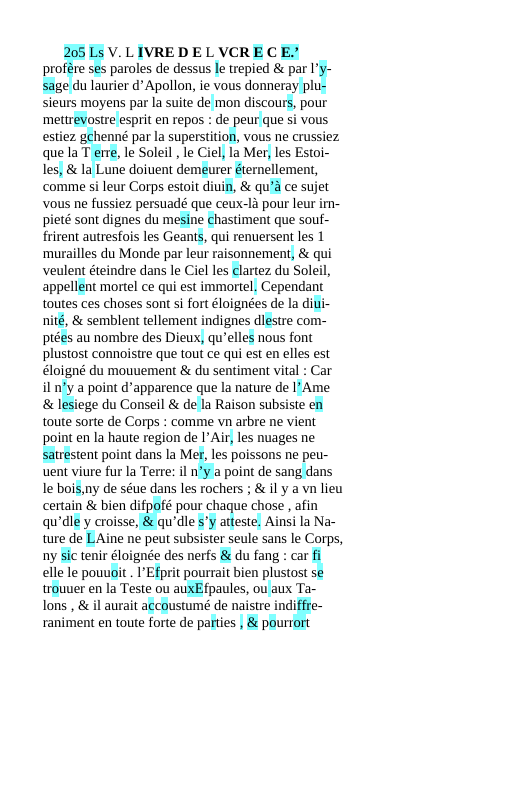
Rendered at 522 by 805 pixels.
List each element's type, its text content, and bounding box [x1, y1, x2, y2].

text 2o5 Ls V. L IVRE D E L VCR E C E.’ profère ses paroles de dessus le trepied & par l’y- sage du laurier d’Apollon, ie vous donneray plu- sieurs moyens par la suite de mon discours, pour mettrevostre esprit en repos : de peur que si vous estiez gchenné par la superstition, vous ne crussiez que la T erre, le Soleil , le Ciel, la Mer, les Estoi- les, & la Lune doiuent demeurer éternellement, comme si leur Corps estoit diuin, & qu’à ce sujet vous ne fussiez persuadé que ceux-là pour leur irn- pieté sont dignes du mesine chastiment que souf- frirent autresfois les Geants, qui renuersent les 1 murailles du Monde par leur raisonnement, & qui veulent éteindre dans le Ciel les clartez du Soleil, appellent mortel ce qui est immortel. Cependant toutes ces choses sont si fort éloignées de la diui- nité, & semblent tellement indignes dlestre com- ptées au nombre des Dieux, qu’elles nous font plustost connoistre que tout ce qui est en elles est éloigné du mouuement & du sentiment vital : Car il n’y a point d’apparence que la nature de l’Ame & lesiege du Conseil & de la Raison subsiste en toute sorte de Corps : comme vn arbre ne vient point en la haute region de l’Air, les nuages ne satrestent point dans la Mer, les poissons ne peu- uent viure fur la Terre: il n’y a point de sang dans le bois,ny de séue dans les rochers ; & il y a vn lieu certain & bien difpofé pour chaque chose , afin qu’dle y croisse, & qu’dle s’y atteste. Ainsi la Na- ture de LAine ne peut subsister seule sans le Corps, ny sic tenir éloignée des nerfs & du fang : car fi elle le pouuoit . l’Efprit pourrait bien plustost se trouuer en la Teste ou auxEfpaules, ou aux Ta- lons , & il aurait accoustumé de naistre indiffre- raniment en toute forte de parties , & pourrort [43, 43, 426, 630]
